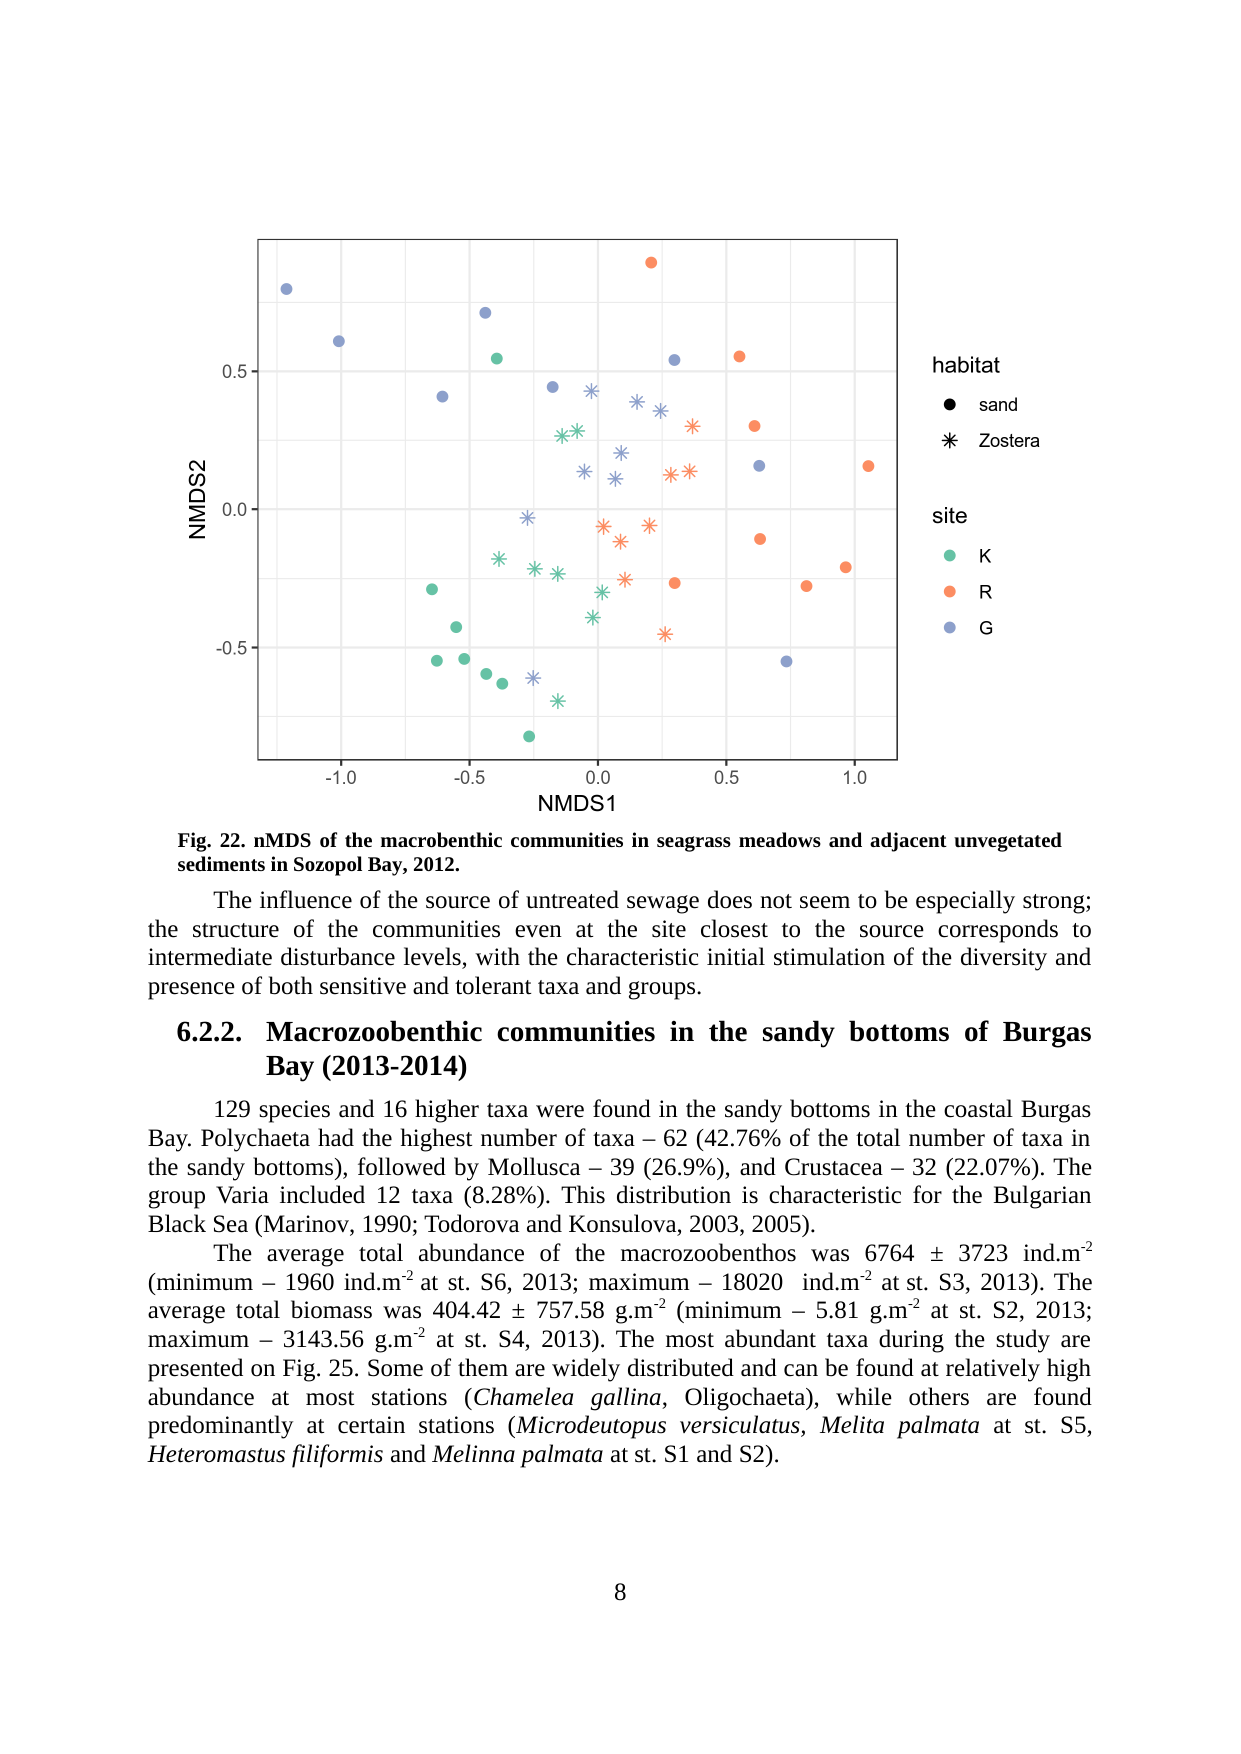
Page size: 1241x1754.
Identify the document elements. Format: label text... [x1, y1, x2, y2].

text The average total abundance of the macrozoobenthos was 6764 ± 3723 ind.m-2 (minimum – 1960 ind.m-2 at st. S6, 2013; maximum – 18020 ind.m-2 at st. S3, 2013). The average total biomass was 404.42 ± 757.58 g.m-2 (minimum – 5.81 g.m-2 at st. S2, 2013; maximum – 3143.56 g.m-2 at st. S4, 2013). The most abundant taxa during the study are presented on Fig. 25. Some of them are widely distributed and can be found at relatively high abundance at most stations (Chamelea gallina, Oligochaeta), while others are found predominantly at certain stations (Microdeutopus versiculatus, Melita palmata at st. S5, Heteromastus filiformis and Melinna palmata at st. S1 and S2). [148, 1238, 1093, 1468]
text 129 species and 16 higher taxa were found in the sandy bottoms in the coastal Burgas Bay. Polychaeta had the highest number of taxa – 62 (42.76% of the total number of taxa in the sandy bottoms), followed by Mollusca – 39 (26.9%), and Crustacea – 32 (22.07%). The group Varia included 12 taxa (8.28%). This distribution is characteristic for the Bulgarian Black Sea (Marinov, 1990; Todorova and Konsulova, 2003, 2005). [148, 1094, 1093, 1238]
subtitle Macrozoobenthic communities in the sandy bottoms of Burgas Bay (2013-2014) [242, 1014, 1093, 1082]
text The influence of the source of untreated sewage does not seem to be especially strong; the structure of the communities even at the site closest to the source corresponds to intermediate disturbance levels, with the characteristic initial stimulation of the diversity and presence of both sensitive and tolerant taxa and groups. [148, 885, 1093, 1000]
picture [177, 227, 1063, 828]
text Fig. 22. nMDS of the macrobenthic communities in seagrass meadows and adjacent unvegetated sediments in Sozopol Bay, 2012. [177, 828, 1063, 876]
